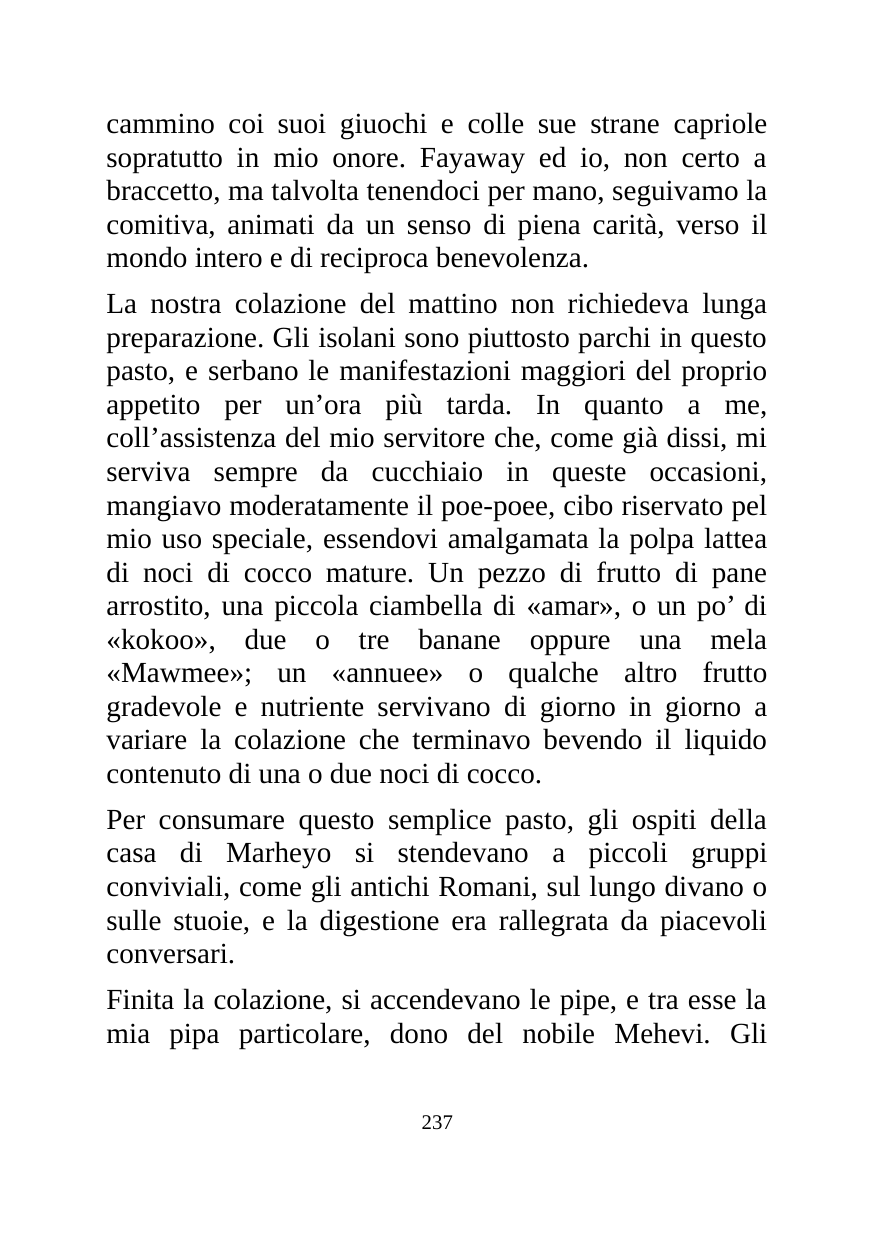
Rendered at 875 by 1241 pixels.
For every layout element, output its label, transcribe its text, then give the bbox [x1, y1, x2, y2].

text Finita la colazione, si accendevano le pipe, e tra esse la mia pipa particolare, dono del nobile Mehevi. Gli [106, 982, 768, 1049]
text cammino coi suoi giuochi e colle sue strane capriole sopratutto in mio onore. Fayaway ed io, non certo a braccetto, ma talvolta tenendoci per mano, seguivamo la comitiva, animati da un senso di piena carità, verso il mondo intero e di reciproca benevolenza. [106, 106, 768, 274]
text Per consumare questo semplice pasto, gli ospiti della casa di Marheyo si stendevano a piccoli gruppi conviviali, come gli antichi Romani, sul lungo divano o sulle stuoie, e la digestione era rallegrata da piacevoli conversari. [106, 802, 768, 970]
text La nostra colazione del mattino non richiedeva lunga preparazione. Gli isolani sono piuttosto parchi in questo pasto, e serbano le manifestazioni maggiori del proprio appetito per un’ora più tarda. In quanto a me, coll’assistenza del mio servitore che, come già dissi, mi serviva sempre da cucchiaio in queste occasioni, mangiavo moderatamente il poe-poee, cibo riservato pel mio uso speciale, essendovi amalgamata la polpa lattea di noci di cocco mature. Un pezzo di frutto di pane arrostito, una piccola ciambella di «amar», o un po’ di «kokoo», due o tre banane oppure una mela «Mawmee»; un «annuee» o qualche altro frutto gradevole e nutriente servivano di giorno in giorno a variare la colazione che terminavo bevendo il liquido contenuto di una o due noci di cocco. [106, 286, 768, 789]
